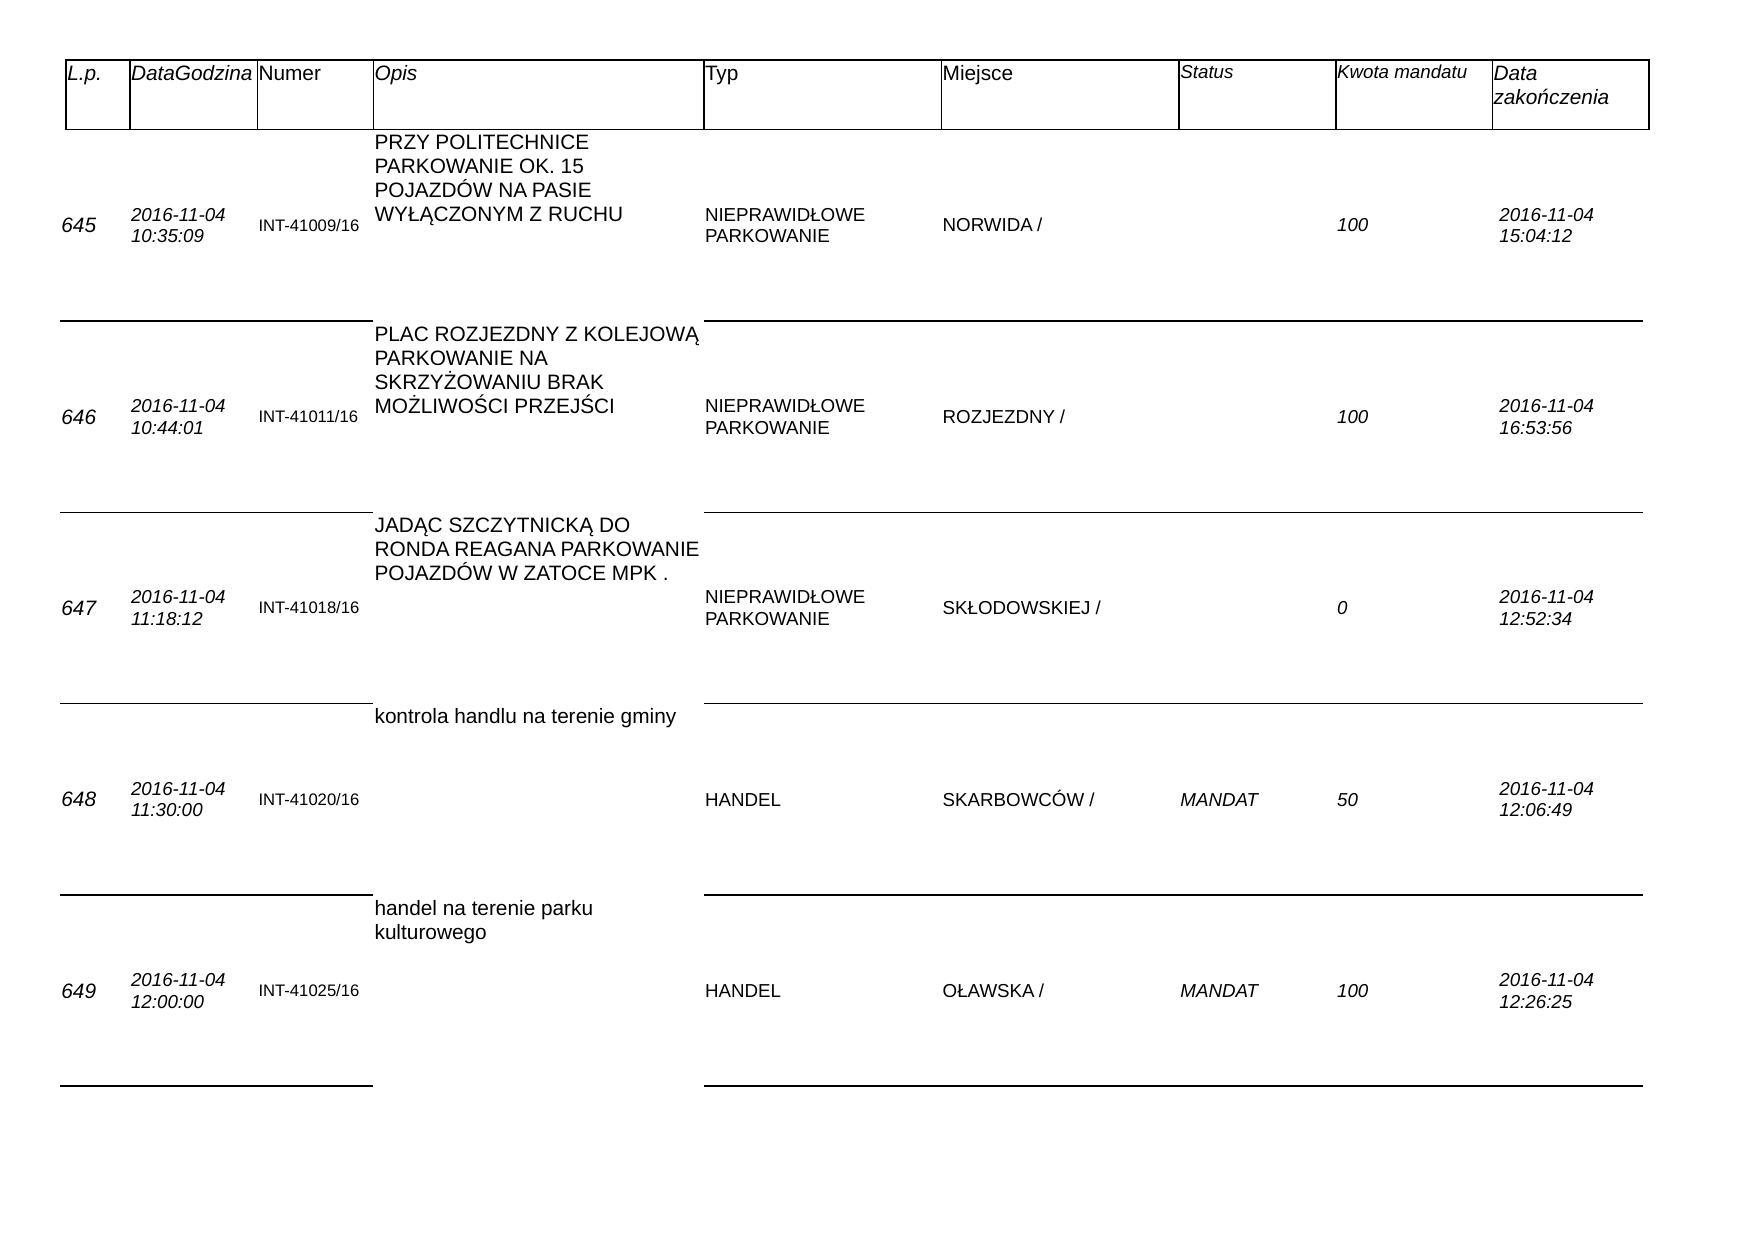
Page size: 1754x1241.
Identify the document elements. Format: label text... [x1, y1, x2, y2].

table_cell JADĄC SZCZYTNICKĄ DO RONDA REAGANA PARKOWANIE POJAZDÓW W ZATOCE MPK . [373, 511, 704, 703]
table_header Status [1180, 61, 1335, 129]
table_cell 2016-11-04 12:52:34 [1498, 513, 1643, 703]
table_cell 0 [1336, 513, 1498, 703]
table_cell [1179, 130, 1336, 320]
table_cell INT-41018/16 [257, 513, 373, 703]
table_cell INT-41025/16 [257, 896, 373, 1085]
table_cell 100 [1336, 322, 1498, 511]
table_cell HANDEL [704, 704, 941, 894]
table_cell 2016-11-04 12:26:25 [1498, 896, 1643, 1085]
table_cell 2016-11-04 11:18:12 [130, 513, 257, 703]
table_cell PLAC ROZJEZDNY Z KOLEJOWĄ PARKOWANIE NA SKRZYŻOWANIU BRAK MOŻLIWOŚCI PRZEJŚCI [373, 320, 704, 511]
table_cell [1179, 322, 1336, 511]
table_cell 2016-11-04 12:00:00 [130, 896, 257, 1085]
table_cell 649 [60, 896, 130, 1085]
table_cell [1643, 511, 1649, 703]
table_header Typ [705, 61, 941, 129]
table_header DataGodzina [131, 61, 257, 129]
table_cell [1643, 894, 1649, 1085]
table_header Kwota mandatu [1337, 61, 1492, 129]
table_cell PRZY POLITECHNICE PARKOWANIE OK. 15 POJAZDÓW NA PASIE WYŁĄCZONYM Z RUCHU [373, 130, 704, 320]
table_cell SKARBOWCÓW / [941, 704, 1179, 894]
table_cell [1179, 513, 1336, 703]
table_cell 100 [1336, 130, 1498, 320]
table_cell INT-41020/16 [257, 704, 373, 894]
table_cell SKŁODOWSKIEJ / [941, 513, 1179, 703]
table_header Miejsce [942, 61, 1178, 129]
table_cell NIEPRAWIDŁOWE PARKOWANIE [704, 322, 941, 511]
table_header Numer [258, 61, 373, 129]
table_cell 2016-11-04 11:30:00 [130, 704, 257, 894]
table_cell ROZJEZDNY / [941, 322, 1179, 511]
table_cell 2016-11-04 16:53:56 [1498, 322, 1643, 511]
table_cell [1643, 703, 1649, 894]
table_cell 2016-11-04 10:44:01 [130, 322, 257, 511]
table_cell MANDAT [1179, 704, 1336, 894]
table_header Opis [374, 61, 703, 129]
table_cell 2016-11-04 10:35:09 [130, 130, 257, 320]
table_cell NIEPRAWIDŁOWE PARKOWANIE [704, 513, 941, 703]
table_header [60, 59, 65, 129]
table_cell HANDEL [704, 896, 941, 1085]
table_cell [1643, 130, 1649, 320]
table_cell 100 [1336, 896, 1498, 1085]
table_cell kontrola handlu na terenie gminy [373, 703, 704, 894]
table_cell INT-41009/16 [257, 130, 373, 320]
table_cell 648 [60, 704, 130, 894]
table_cell NIEPRAWIDŁOWE PARKOWANIE [704, 130, 941, 320]
table_cell OŁAWSKA / [941, 896, 1179, 1085]
table_cell MANDAT [1179, 896, 1336, 1085]
table_cell 647 [60, 513, 130, 703]
table_cell [1643, 320, 1649, 511]
table_cell 645 [60, 129, 130, 320]
table_cell 646 [60, 322, 130, 511]
table_header Data zakończenia [1493, 61, 1648, 129]
table_cell 2016-11-04 12:06:49 [1498, 704, 1643, 894]
table_cell handel na terenie parku kulturowego [373, 894, 704, 1085]
table_cell 2016-11-04 15:04:12 [1498, 130, 1643, 320]
table_header L.p. [67, 61, 129, 129]
table_cell INT-41011/16 [257, 322, 373, 511]
table_cell NORWIDA / [941, 130, 1179, 320]
table_cell 50 [1336, 704, 1498, 894]
